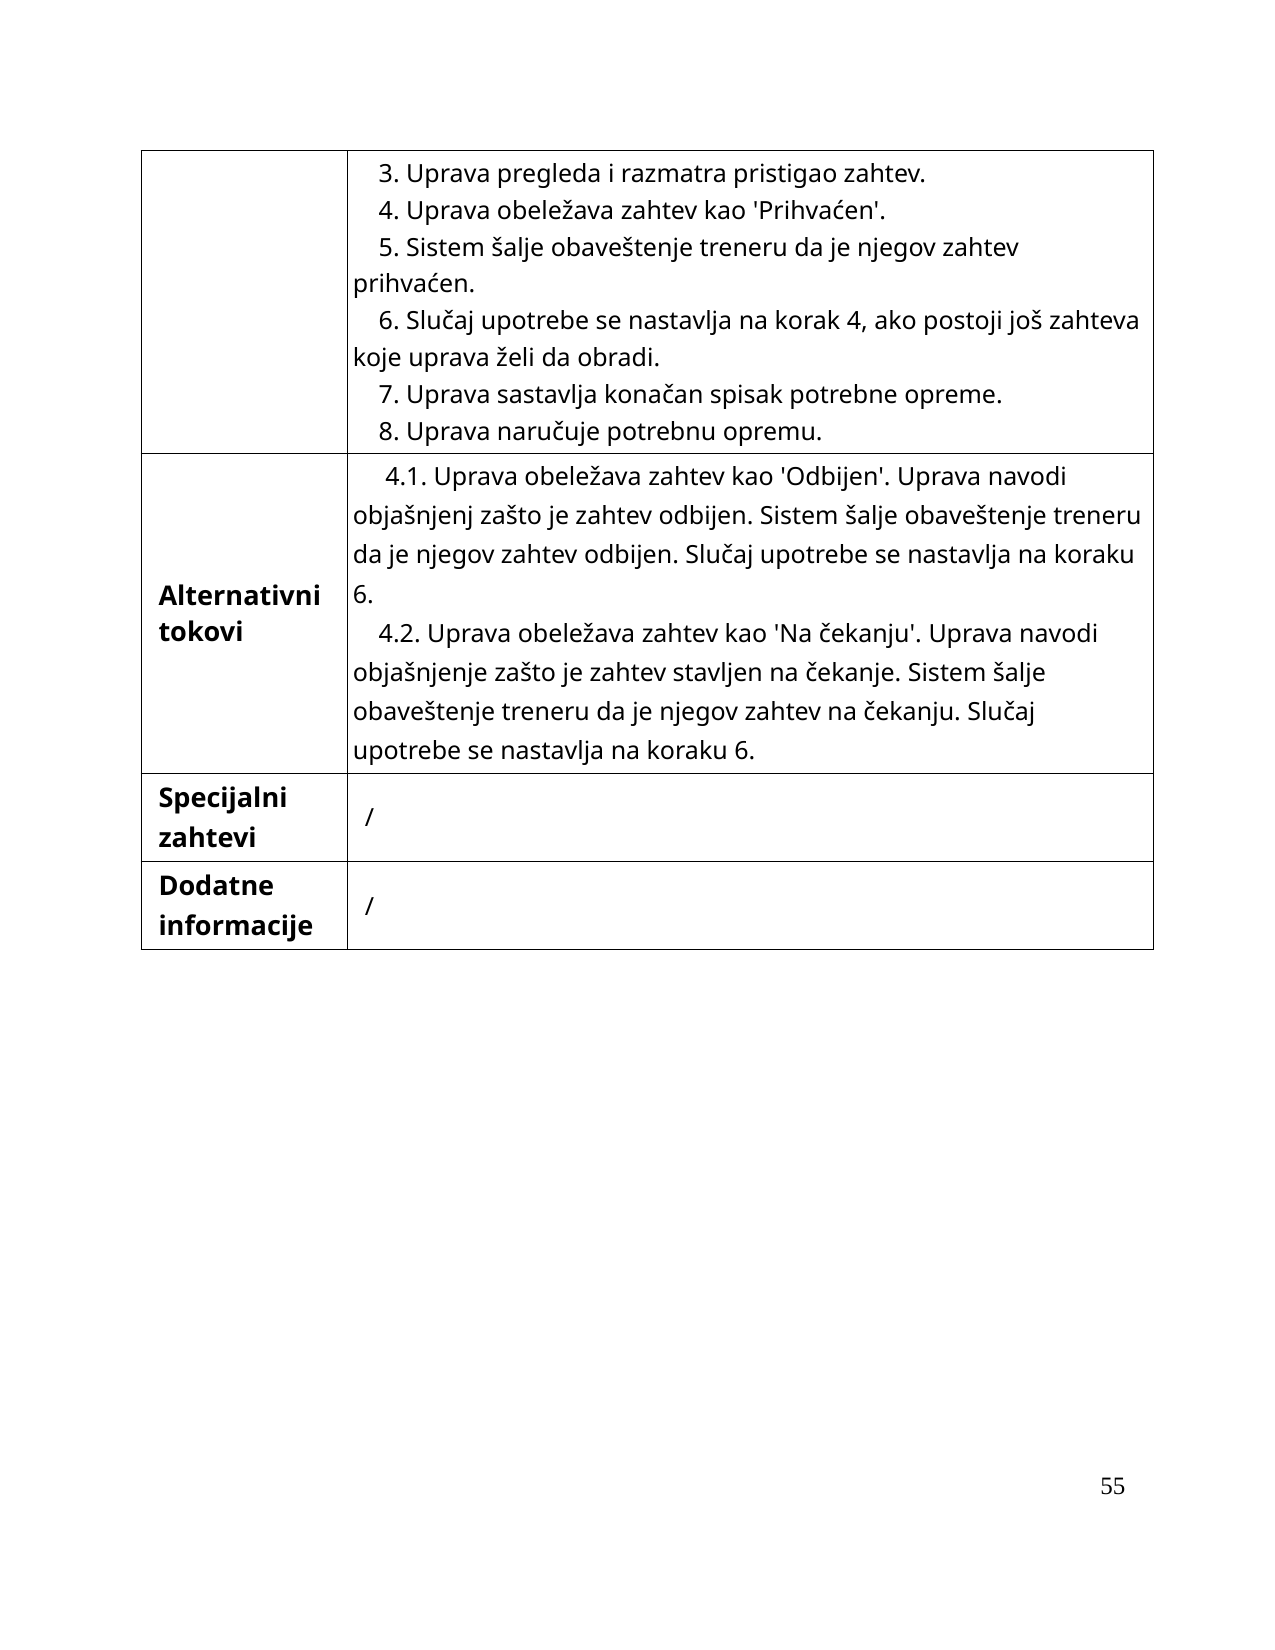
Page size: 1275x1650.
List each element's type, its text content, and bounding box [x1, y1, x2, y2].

table_cell / [348, 862, 1153, 949]
table_cell Specijalni zahtevi [142, 774, 347, 861]
table_cell Dodatne informacije [142, 862, 347, 949]
table_cell Alternativni tokovi [142, 454, 347, 773]
table_cell 4.1. Uprava obeležava zahtev kao 'Odbijen'. Uprava navodi objašnjenj zašto je zahtev odbijen. Sistem šalje obaveštenje treneru da je njegov zahtev odbijen. Slučaj upotrebe se nastavlja na koraku 6. 4.2. Uprava obeležava zahtev kao 'Na čekanju'. Uprava navodi objašnjenje zašto je zahtev stavljen na čekanje. Sistem šalje obaveštenje treneru da je njegov zahtev na čekanju. Slučaj upotrebe se nastavlja na koraku 6. [348, 454, 1153, 773]
table_cell / [348, 774, 1153, 861]
table_cell 3. Uprava pregleda i razmatra pristigao zahtev. 4. Uprava obeležava zahtev kao 'Prihvaćen'. 5. Sistem šalje obaveštenje treneru da je njegov zahtev prihvaćen. 6. Slučaj upotrebe se nastavlja na korak 4, ako postoji još zahteva koje uprava želi da obradi. 7. Uprava sastavlja konačan spisak potrebne opreme. 8. Uprava naručuje potrebnu opremu. [348, 151, 1153, 453]
table_cell [142, 151, 347, 453]
